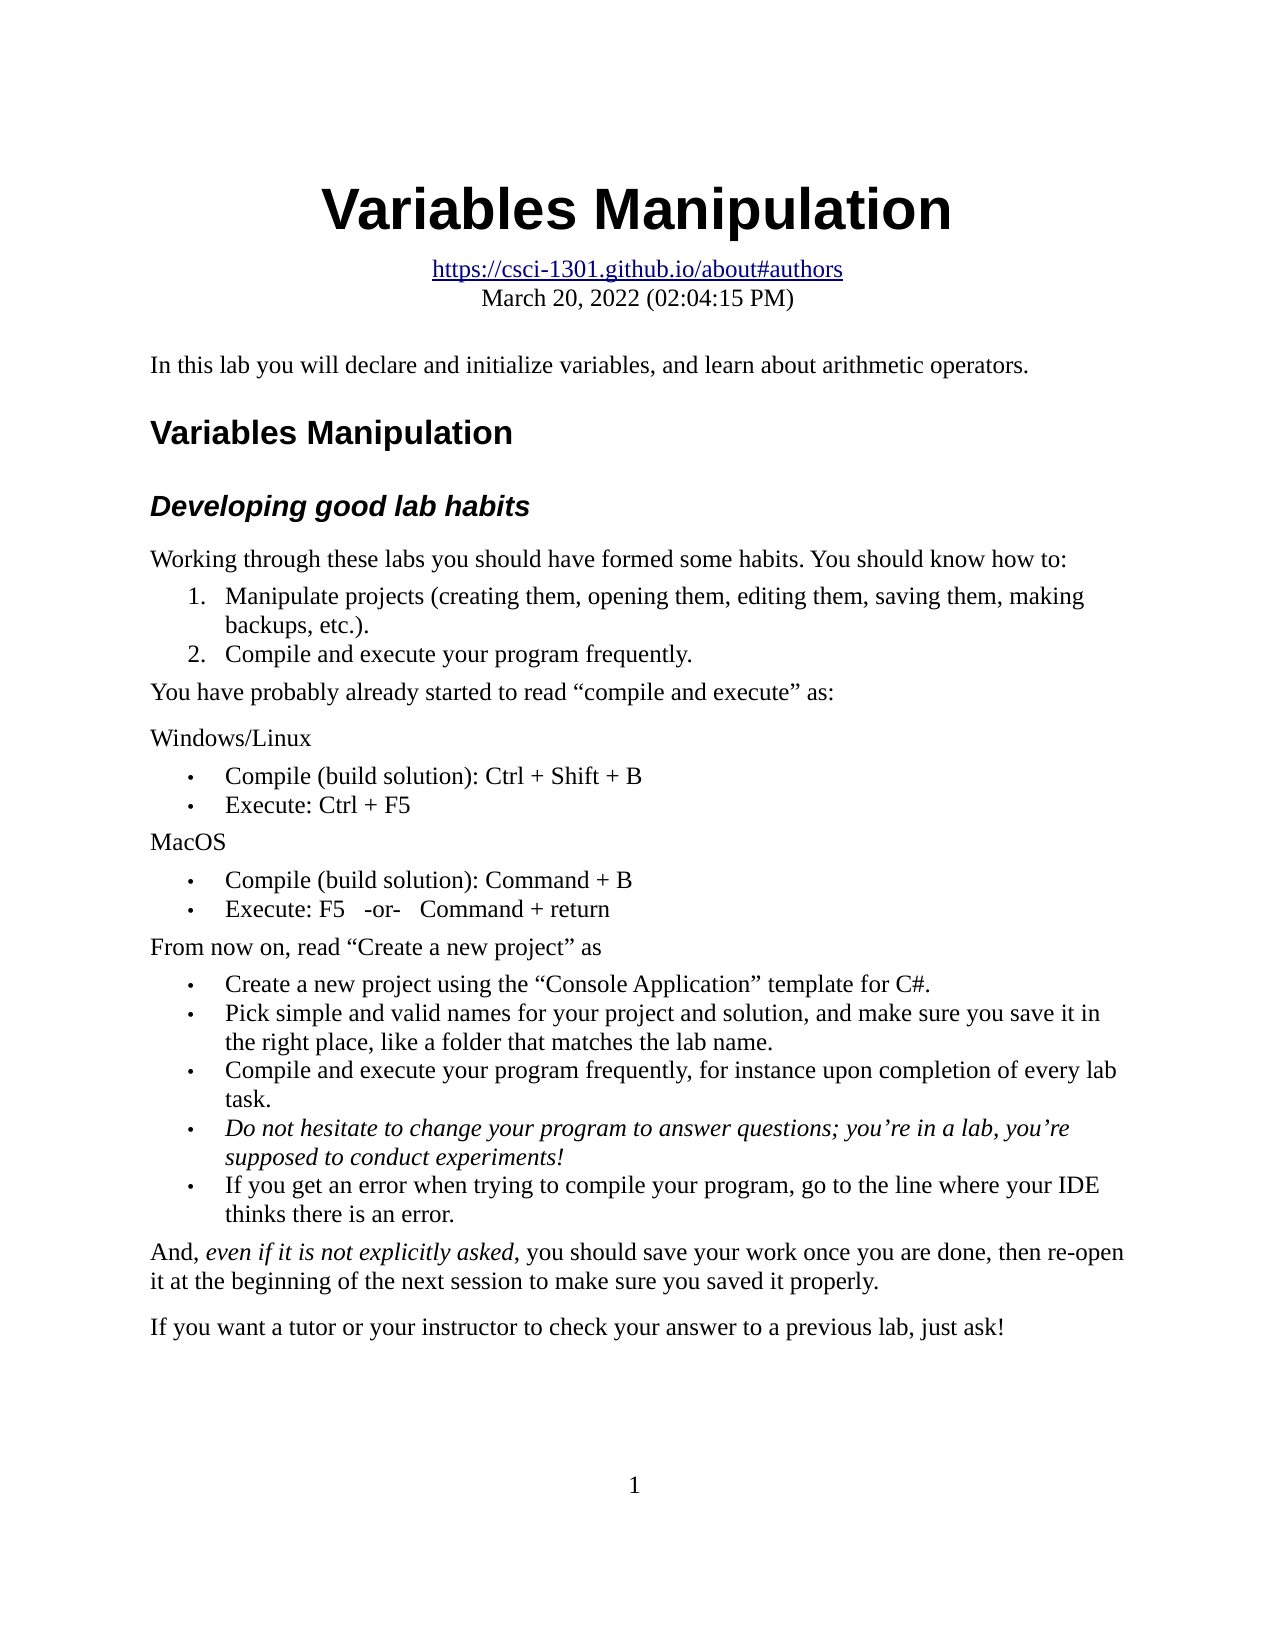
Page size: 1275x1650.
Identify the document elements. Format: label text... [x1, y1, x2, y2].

list If you get an error when trying to compile your program, go to the line where your IDE thinks there is an error. [187, 1171, 1125, 1228]
text MacOS [150, 827, 1125, 856]
text Working through these labs you should have formed some habits. You should know how to: [150, 544, 1125, 572]
text In this lab you will declare and initialize variables, and learn about arithmetic operators. [150, 350, 1125, 378]
text Windows/Linux [150, 723, 1125, 752]
text https://csci-1301.github.io/about#authors [150, 254, 1125, 283]
list Compile and execute your program frequently, for instance upon completion of every lab task. [187, 1056, 1125, 1113]
list Create a new project using the “Console Application” template for C#. [187, 969, 1125, 998]
list Execute: F5 -or- Command + return [187, 894, 1125, 923]
list Manipulate projects (creating them, opening them, editing them, saving them, making backups, etc.). [187, 581, 1125, 639]
list Execute: Ctrl + F5 [187, 790, 1125, 818]
text From now on, read “Create a new project” as [150, 932, 1125, 960]
text You have probably already started to read “compile and execute” as: [150, 677, 1125, 705]
subtitle Variables Manipulation [150, 412, 1125, 451]
title Variables Manipulation [150, 175, 1125, 242]
list Compile (build solution): Ctrl + Shift + B [187, 761, 1125, 790]
list Compile (build solution): Command + B [187, 865, 1125, 894]
text March 20, 2022 (02:04:15 PM) [150, 283, 1125, 312]
list Compile and execute your program frequently. [187, 639, 1125, 668]
list Do not hesitate to change your program to answer questions; you’re in a lab, you’re supposed to conduct experiments! [187, 1113, 1125, 1171]
text If you want a tutor or your instructor to check your answer to a previous lab, just ask! [150, 1312, 1125, 1341]
list Pick simple and valid names for your project and solution, and make sure you save it in the right place, like a folder that matches the lab name. [187, 998, 1125, 1056]
subtitle Developing good lab habits [150, 489, 1125, 522]
text And, even if it is not explicitly asked, you should save your work once you are done, then re-open it at the beginning of the next session to make sure you saved it properly. [150, 1237, 1125, 1294]
